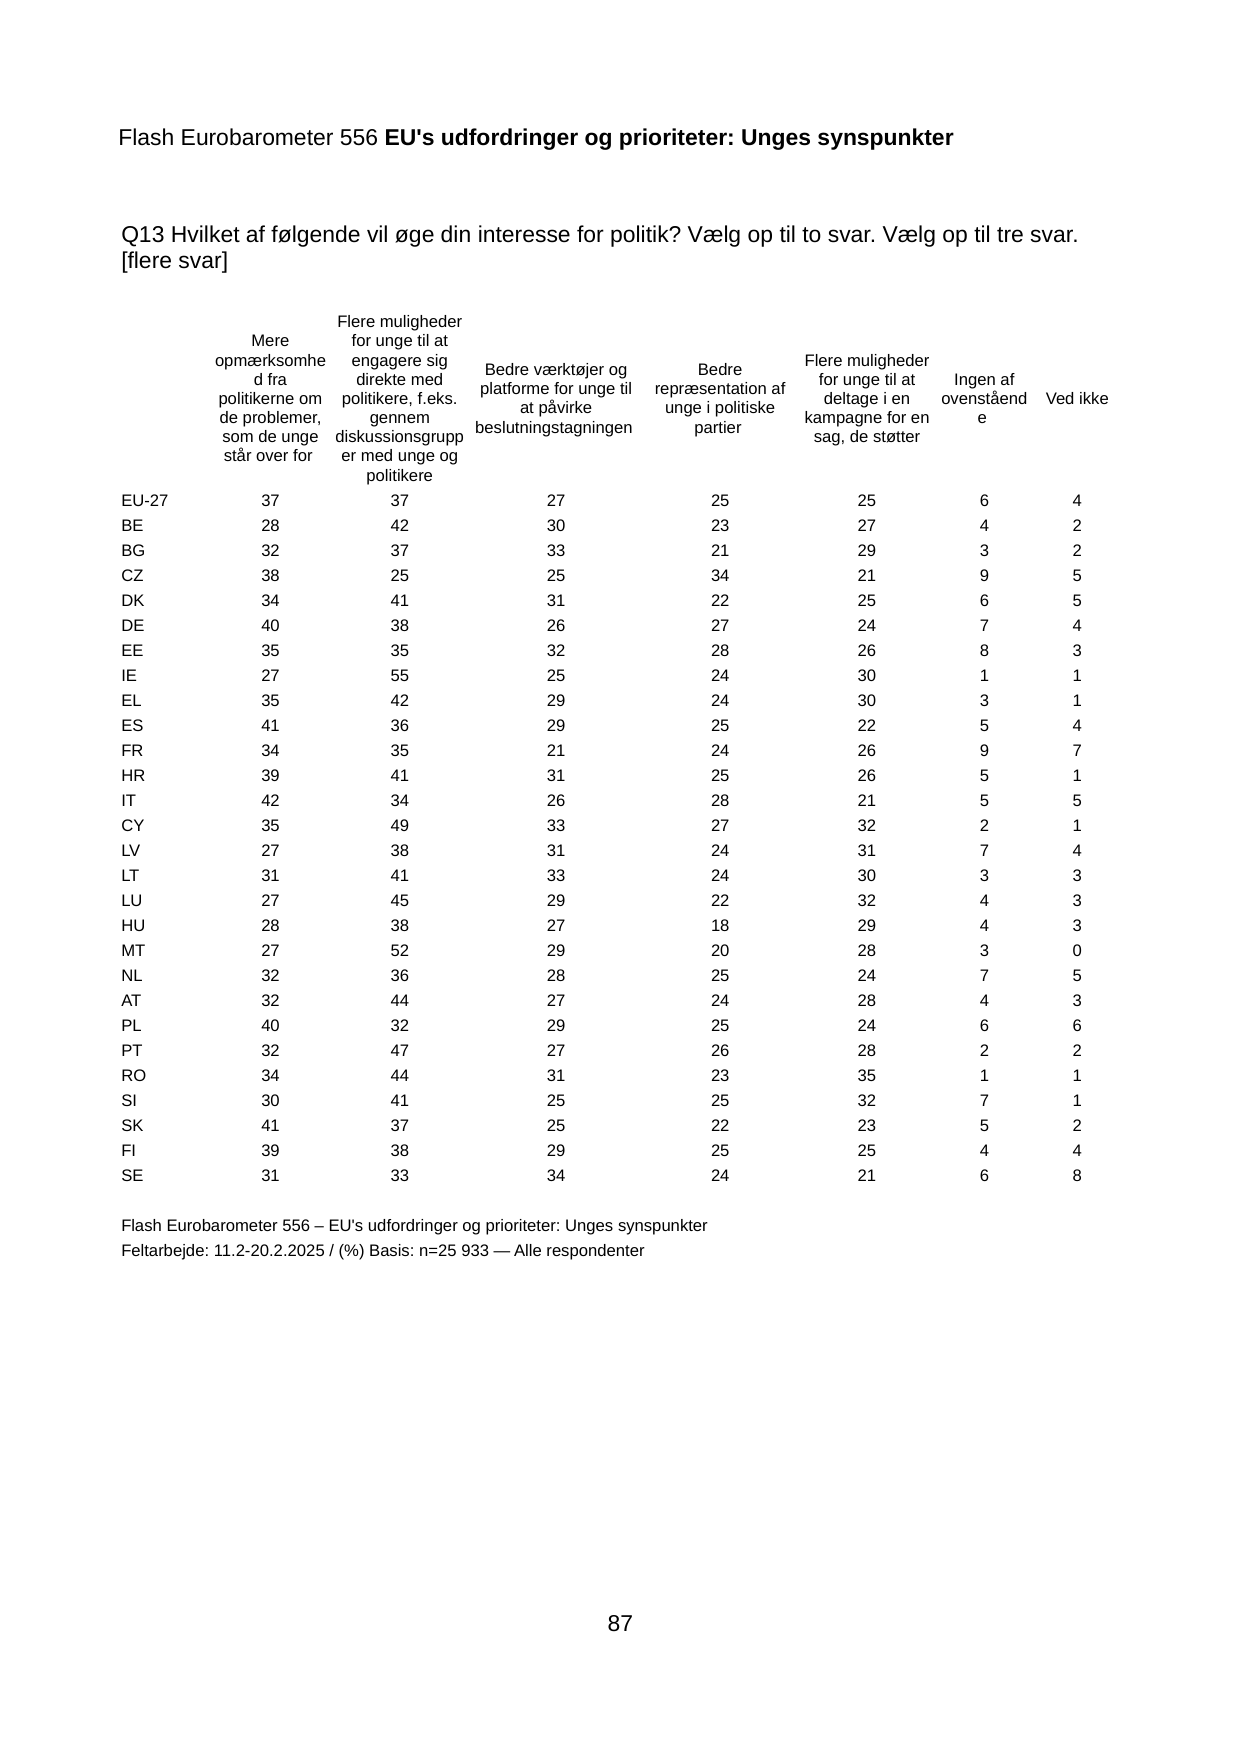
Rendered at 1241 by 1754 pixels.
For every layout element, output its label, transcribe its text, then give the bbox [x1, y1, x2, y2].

table_cell 6 [936, 588, 1032, 612]
table_cell 32 [469, 638, 643, 662]
table_cell CY [118, 813, 210, 837]
table_cell 34 [210, 738, 330, 762]
table_cell Ingen af ovenstående [936, 309, 1032, 487]
table_cell 29 [797, 913, 936, 937]
table_cell 45 [330, 888, 469, 912]
table_cell DK [118, 588, 210, 612]
table_cell 22 [797, 713, 936, 737]
table_cell [210, 1188, 330, 1212]
table_cell 4 [936, 913, 1032, 937]
table_cell 37 [210, 488, 330, 512]
table_cell 27 [643, 813, 797, 837]
table_cell 1 [936, 663, 1032, 687]
table_cell 24 [643, 663, 797, 687]
table_cell 25 [469, 1088, 643, 1112]
table_cell 40 [210, 1013, 330, 1037]
table_cell 27 [469, 488, 643, 512]
table_cell 1 [1032, 688, 1122, 712]
table_cell 24 [797, 613, 936, 637]
table_cell 5 [936, 1113, 1032, 1137]
table_cell 22 [643, 588, 797, 612]
table_cell RO [118, 1063, 210, 1087]
table_cell 27 [643, 613, 797, 637]
table_cell ES [118, 713, 210, 737]
table_cell 9 [936, 738, 1032, 762]
table_cell 42 [330, 513, 469, 537]
table_cell [469, 277, 643, 309]
table_cell 20 [643, 938, 797, 962]
table_cell PT [118, 1038, 210, 1062]
table_cell [330, 1188, 469, 1212]
table_cell 25 [643, 713, 797, 737]
table_cell 2 [1032, 538, 1122, 562]
table_cell 49 [330, 813, 469, 837]
table_cell 42 [210, 788, 330, 812]
table_cell 29 [469, 888, 643, 912]
table_cell 6 [936, 488, 1032, 512]
table_cell 37 [330, 488, 469, 512]
table_cell 1 [1032, 1088, 1122, 1112]
table_cell 32 [210, 963, 330, 987]
table_cell 8 [1032, 1163, 1122, 1187]
table_cell 30 [469, 513, 643, 537]
table_cell 22 [643, 888, 797, 912]
table_cell 4 [936, 1138, 1032, 1162]
table_cell Flash Eurobarometer 556 – EU's udfordringer og prioriteter: Unges synspunkter [118, 1213, 1122, 1237]
table_cell Mere opmærksomhed fra politikerne om de problemer, som de unge står over for [210, 309, 330, 487]
table_cell 31 [210, 1163, 330, 1187]
table_cell 7 [936, 963, 1032, 987]
table_cell BE [118, 513, 210, 537]
table_cell 25 [797, 588, 936, 612]
table_cell 35 [210, 638, 330, 662]
table_cell 40 [210, 613, 330, 637]
table_cell 30 [797, 863, 936, 887]
table_cell 36 [330, 963, 469, 987]
table_header Q13 Hvilket af følgende vil øge din interesse for politik? Vælg op til to svar. Vælg op til tre svar. [flere svar] [118, 218, 1122, 277]
table_cell 25 [469, 663, 643, 687]
table_cell 39 [210, 763, 330, 787]
table_cell 37 [330, 538, 469, 562]
table_cell 23 [797, 1113, 936, 1137]
table_cell [469, 1188, 643, 1212]
table_cell 4 [1032, 488, 1122, 512]
table_cell 23 [643, 513, 797, 537]
table_cell 25 [643, 1138, 797, 1162]
table_cell 30 [797, 663, 936, 687]
table_cell [1032, 277, 1122, 309]
table_cell [330, 277, 469, 309]
table_cell 23 [643, 1063, 797, 1087]
table_cell 27 [210, 938, 330, 962]
table_cell 29 [469, 1138, 643, 1162]
table_cell 35 [330, 638, 469, 662]
table_cell 27 [210, 838, 330, 862]
table_cell 1 [1032, 763, 1122, 787]
table_cell 38 [330, 613, 469, 637]
table_cell 25 [469, 1113, 643, 1137]
table_cell 6 [936, 1013, 1032, 1037]
table_cell 31 [210, 863, 330, 887]
table_cell NL [118, 963, 210, 987]
table_cell [1032, 1188, 1122, 1212]
table_cell AT [118, 988, 210, 1012]
table_cell 3 [936, 688, 1032, 712]
table_cell 28 [210, 913, 330, 937]
table_cell 25 [797, 488, 936, 512]
table_cell 0 [1032, 938, 1122, 962]
table_cell LU [118, 888, 210, 912]
table_cell LV [118, 838, 210, 862]
table_cell Bedre repræsentation af unge i politiske partier [643, 309, 797, 487]
table_cell 42 [330, 688, 469, 712]
table_cell 27 [469, 988, 643, 1012]
table_cell 34 [643, 563, 797, 587]
table_cell 7 [1032, 738, 1122, 762]
table_cell 18 [643, 913, 797, 937]
table_cell [118, 309, 210, 487]
table_cell 26 [469, 613, 643, 637]
table_cell 37 [330, 1113, 469, 1137]
table_cell 52 [330, 938, 469, 962]
table_cell [643, 1188, 797, 1212]
table_cell [118, 1188, 210, 1212]
table_cell 1 [1032, 663, 1122, 687]
table_cell 25 [643, 488, 797, 512]
table_cell 34 [330, 788, 469, 812]
table_cell 1 [936, 1063, 1032, 1087]
table_cell 21 [469, 738, 643, 762]
table_cell 30 [210, 1088, 330, 1112]
table_cell 35 [330, 738, 469, 762]
table_cell 33 [330, 1163, 469, 1187]
table_cell 4 [1032, 838, 1122, 862]
table_cell 24 [797, 963, 936, 987]
table_cell EL [118, 688, 210, 712]
table_cell 2 [936, 813, 1032, 837]
table_cell 28 [210, 513, 330, 537]
table_cell HR [118, 763, 210, 787]
table_cell 34 [210, 1063, 330, 1087]
table_cell 4 [936, 988, 1032, 1012]
table_cell 27 [469, 913, 643, 937]
table_cell 5 [936, 763, 1032, 787]
table_cell 24 [797, 1013, 936, 1037]
table_cell 24 [643, 688, 797, 712]
table_cell 4 [1032, 1138, 1122, 1162]
table_cell 38 [210, 563, 330, 587]
table_cell MT [118, 938, 210, 962]
table_cell BG [118, 538, 210, 562]
table_cell 33 [469, 538, 643, 562]
table_cell 2 [936, 1038, 1032, 1062]
table_cell 21 [797, 788, 936, 812]
table_cell EE [118, 638, 210, 662]
table_cell 4 [936, 513, 1032, 537]
table_cell 34 [210, 588, 330, 612]
table_cell 26 [643, 1038, 797, 1062]
table_cell 25 [643, 1088, 797, 1112]
table_cell 55 [330, 663, 469, 687]
table_cell HU [118, 913, 210, 937]
table_cell 4 [1032, 713, 1122, 737]
table_cell DE [118, 613, 210, 637]
table_cell SK [118, 1113, 210, 1137]
table_cell 30 [797, 688, 936, 712]
table_cell 28 [643, 788, 797, 812]
table_cell 28 [469, 963, 643, 987]
table_cell 3 [936, 863, 1032, 887]
table_cell 41 [210, 1113, 330, 1137]
table_cell LT [118, 863, 210, 887]
table_cell Feltarbejde: 11.2-20.2.2025 / (%) Basis: n=25 933 — Alle respondenter [118, 1238, 1122, 1262]
table_cell EU-27 [118, 488, 210, 512]
table_cell 31 [797, 838, 936, 862]
table_cell 29 [469, 1013, 643, 1037]
table_cell 1 [1032, 813, 1122, 837]
table_cell 27 [210, 888, 330, 912]
table_cell 2 [1032, 513, 1122, 537]
table_cell 9 [936, 563, 1032, 587]
table_cell 2 [1032, 1038, 1122, 1062]
table_cell 39 [210, 1138, 330, 1162]
table_cell 27 [210, 663, 330, 687]
table_cell 3 [1032, 863, 1122, 887]
table_cell 6 [936, 1163, 1032, 1187]
table_cell 26 [469, 788, 643, 812]
table_cell 47 [330, 1038, 469, 1062]
table_cell 31 [469, 838, 643, 862]
table_cell 33 [469, 863, 643, 887]
table_cell 3 [1032, 988, 1122, 1012]
table_cell 29 [797, 538, 936, 562]
table_cell 26 [797, 738, 936, 762]
table_cell 25 [330, 563, 469, 587]
table_cell 32 [210, 988, 330, 1012]
table_cell 3 [936, 538, 1032, 562]
table_cell 34 [469, 1163, 643, 1187]
table_cell 2 [1032, 1113, 1122, 1137]
table_cell 25 [643, 763, 797, 787]
table_cell 32 [797, 813, 936, 837]
table_cell 5 [1032, 563, 1122, 587]
table_cell 5 [936, 788, 1032, 812]
table_cell 21 [797, 1163, 936, 1187]
table_cell 29 [469, 713, 643, 737]
table_cell [643, 277, 797, 309]
table_cell 41 [330, 763, 469, 787]
table_cell 24 [643, 838, 797, 862]
table_cell 28 [797, 988, 936, 1012]
table_cell Bedre værktøjer og platforme for unge til at påvirke beslutningstagningen [469, 309, 643, 487]
table_cell Ved ikke [1032, 309, 1122, 487]
table_cell 28 [643, 638, 797, 662]
table_cell 5 [1032, 788, 1122, 812]
table_cell 31 [469, 763, 643, 787]
table_cell 22 [643, 1113, 797, 1137]
table_cell 32 [330, 1013, 469, 1037]
table_cell Flere muligheder for unge til at engagere sig direkte med politikere, f.eks. gennem diskussionsgrupper med unge og politikere [330, 309, 469, 487]
table_cell 24 [643, 863, 797, 887]
table_cell [936, 277, 1032, 309]
table_cell 8 [936, 638, 1032, 662]
table_cell 7 [936, 838, 1032, 862]
table_cell 29 [469, 938, 643, 962]
table_cell 26 [797, 763, 936, 787]
table_cell 5 [936, 713, 1032, 737]
table_cell 6 [1032, 1013, 1122, 1037]
table_cell 31 [469, 1063, 643, 1087]
table_cell 38 [330, 838, 469, 862]
table_cell 27 [469, 1038, 643, 1062]
table_cell [118, 277, 210, 309]
table_cell 3 [936, 938, 1032, 962]
table_cell 24 [643, 1163, 797, 1187]
table_cell 44 [330, 988, 469, 1012]
table_cell 7 [936, 1088, 1032, 1112]
table_cell 24 [643, 988, 797, 1012]
table_cell 4 [936, 888, 1032, 912]
table_cell FI [118, 1138, 210, 1162]
table_cell 32 [210, 1038, 330, 1062]
table_cell 7 [936, 613, 1032, 637]
table_cell 4 [1032, 613, 1122, 637]
table_cell [797, 1188, 936, 1212]
table_cell 32 [797, 888, 936, 912]
table_cell SI [118, 1088, 210, 1112]
table_cell SE [118, 1163, 210, 1187]
table_cell 1 [1032, 1063, 1122, 1087]
table_cell 5 [1032, 963, 1122, 987]
table_cell 25 [797, 1138, 936, 1162]
table_cell 29 [469, 688, 643, 712]
table_cell 5 [1032, 588, 1122, 612]
table_cell 35 [210, 688, 330, 712]
table_cell 21 [643, 538, 797, 562]
table_cell 27 [797, 513, 936, 537]
table_cell 36 [330, 713, 469, 737]
table_cell 44 [330, 1063, 469, 1087]
table_cell 35 [797, 1063, 936, 1087]
table_cell 28 [797, 938, 936, 962]
table_cell 38 [330, 1138, 469, 1162]
table_cell 35 [210, 813, 330, 837]
table_cell 41 [210, 713, 330, 737]
table_cell 31 [469, 588, 643, 612]
table_cell 32 [210, 538, 330, 562]
table_cell 3 [1032, 638, 1122, 662]
table_cell FR [118, 738, 210, 762]
table_cell 25 [643, 1013, 797, 1037]
table_cell 41 [330, 1088, 469, 1112]
table_cell 28 [797, 1038, 936, 1062]
table_cell 24 [643, 738, 797, 762]
table_cell 26 [797, 638, 936, 662]
table_cell 32 [797, 1088, 936, 1112]
table_cell IE [118, 663, 210, 687]
table_cell 41 [330, 588, 469, 612]
table_cell 25 [643, 963, 797, 987]
table_cell 41 [330, 863, 469, 887]
table_cell 25 [469, 563, 643, 587]
table_cell [936, 1188, 1032, 1212]
table_cell IT [118, 788, 210, 812]
table_cell CZ [118, 563, 210, 587]
table_cell [210, 277, 330, 309]
table_cell [797, 277, 936, 309]
table_cell 3 [1032, 888, 1122, 912]
table_cell 33 [469, 813, 643, 837]
table_cell 21 [797, 563, 936, 587]
table_cell Flere muligheder for unge til at deltage i en kampagne for en sag, de støtter [797, 309, 936, 487]
table_cell PL [118, 1013, 210, 1037]
table_cell 3 [1032, 913, 1122, 937]
table_cell 38 [330, 913, 469, 937]
